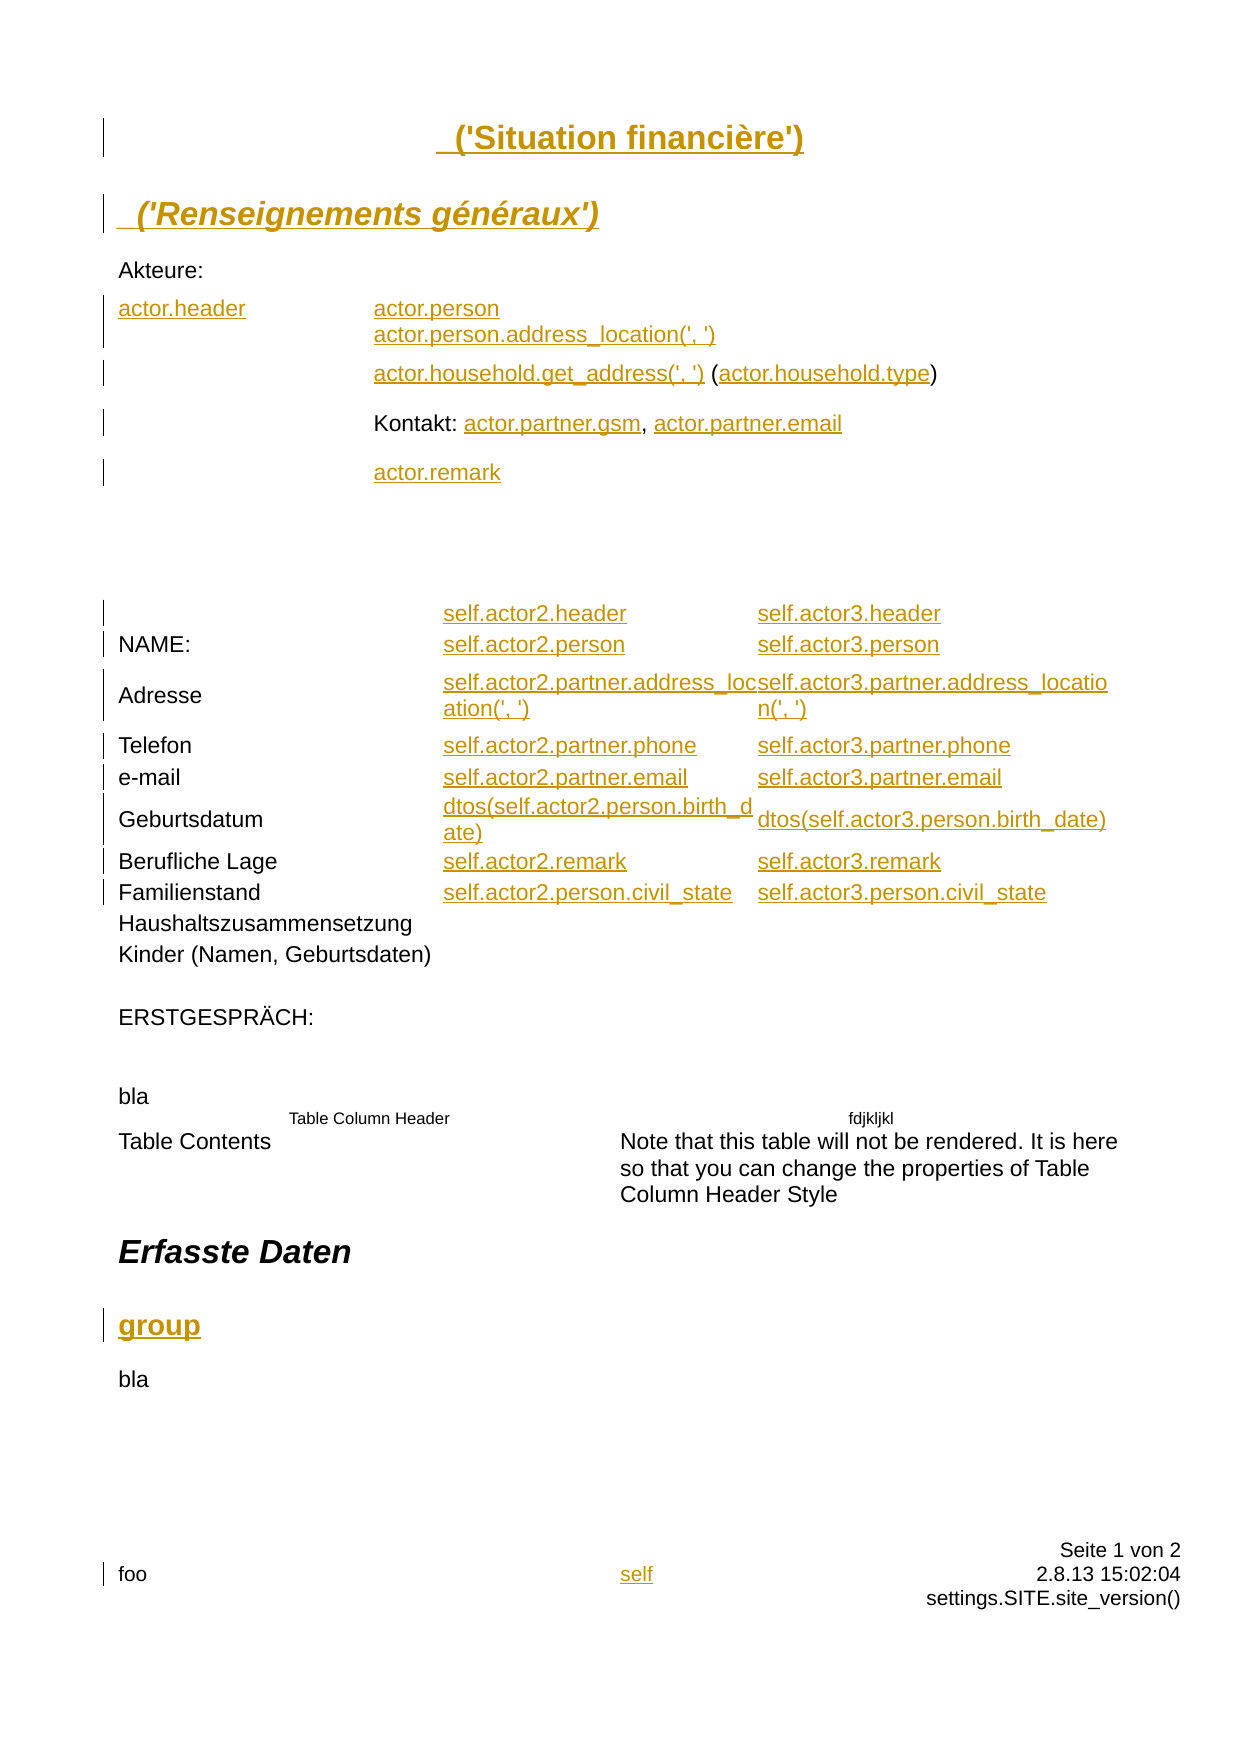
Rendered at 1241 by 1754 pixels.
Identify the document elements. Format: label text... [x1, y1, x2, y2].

table_cell self.actor2.person.civil_state [443, 877, 757, 908]
table_cell Berufliche Lage [118, 845, 443, 877]
table_cell self.actor2.person [443, 629, 757, 660]
table_header self.actor3.header [757, 597, 1120, 628]
table_header Table Column Header [118, 1109, 620, 1128]
table_cell self.actor3.partner.phone [757, 730, 1120, 761]
table_cell Kinder (Namen, Geburtsdaten) [118, 939, 443, 970]
table_cell Telefon [118, 730, 443, 761]
subtitle _('Renseignements généraux') [118, 194, 1122, 233]
table_cell self.actor2.partner.email [443, 761, 757, 793]
table_header self.actor2.header [443, 597, 757, 628]
table_cell e-mail [118, 761, 443, 793]
table_header actor.person actor.person.address_location(', ') actor.household.get_address(', ') (actor.household.type) Kontakt: actor.partner.gsm, actor.partner.email actor.remark [373, 295, 1122, 497]
table_cell Haushaltszusammensetzung [118, 908, 443, 939]
table_cell NAME: [118, 629, 443, 660]
table_cell ation(', ') [443, 693, 757, 730]
table_cell [757, 908, 1120, 939]
table_cell [443, 1002, 757, 1033]
subtitle group [118, 1308, 1122, 1342]
table_cell dtos(self.actor2.person.birth_date) [443, 793, 757, 845]
table_cell Adresse [118, 660, 443, 730]
table_cell self.actor2.partner.address_loc [443, 660, 757, 691]
table_cell [757, 939, 1120, 970]
subtitle Erfasste Daten [118, 1232, 1122, 1271]
table_cell self.actor3.person.civil_state [757, 877, 1120, 908]
table_cell [118, 970, 443, 1002]
table_cell self.actor3.partner.address_location(', ') [757, 660, 1120, 730]
table_cell self.actor3.person [757, 629, 1120, 660]
table_header [118, 597, 443, 628]
subtitle _('Situation financière') [118, 118, 1122, 157]
table_cell Geburtsdatum [118, 793, 443, 845]
table_header actor.header [118, 295, 373, 497]
table_cell self.actor3.remark [757, 845, 1120, 877]
table_cell self.actor3.partner.email [757, 761, 1120, 793]
text bla [118, 1083, 1122, 1109]
table_cell [443, 908, 757, 939]
table_cell self.actor2.partner.phone [443, 730, 757, 761]
table_cell Table Contents [118, 1128, 620, 1207]
table_cell [757, 1002, 1120, 1033]
table_cell Familienstand [118, 877, 443, 908]
table_cell ERSTGESPRÄCH: [118, 1002, 443, 1033]
table_header fdjkljkl [620, 1109, 1122, 1128]
text bla [118, 1366, 1122, 1392]
table_cell [443, 970, 757, 1002]
table_cell [443, 939, 757, 970]
table_cell dtos(self.actor3.person.birth_date) [757, 793, 1120, 845]
table_cell Note that this table will not be rendered. It is here so that you can change the properties of Table Column Header Style [620, 1128, 1122, 1207]
text Akteure: [118, 257, 1122, 283]
table_cell [757, 970, 1120, 1002]
table_cell self.actor2.remark [443, 845, 757, 877]
